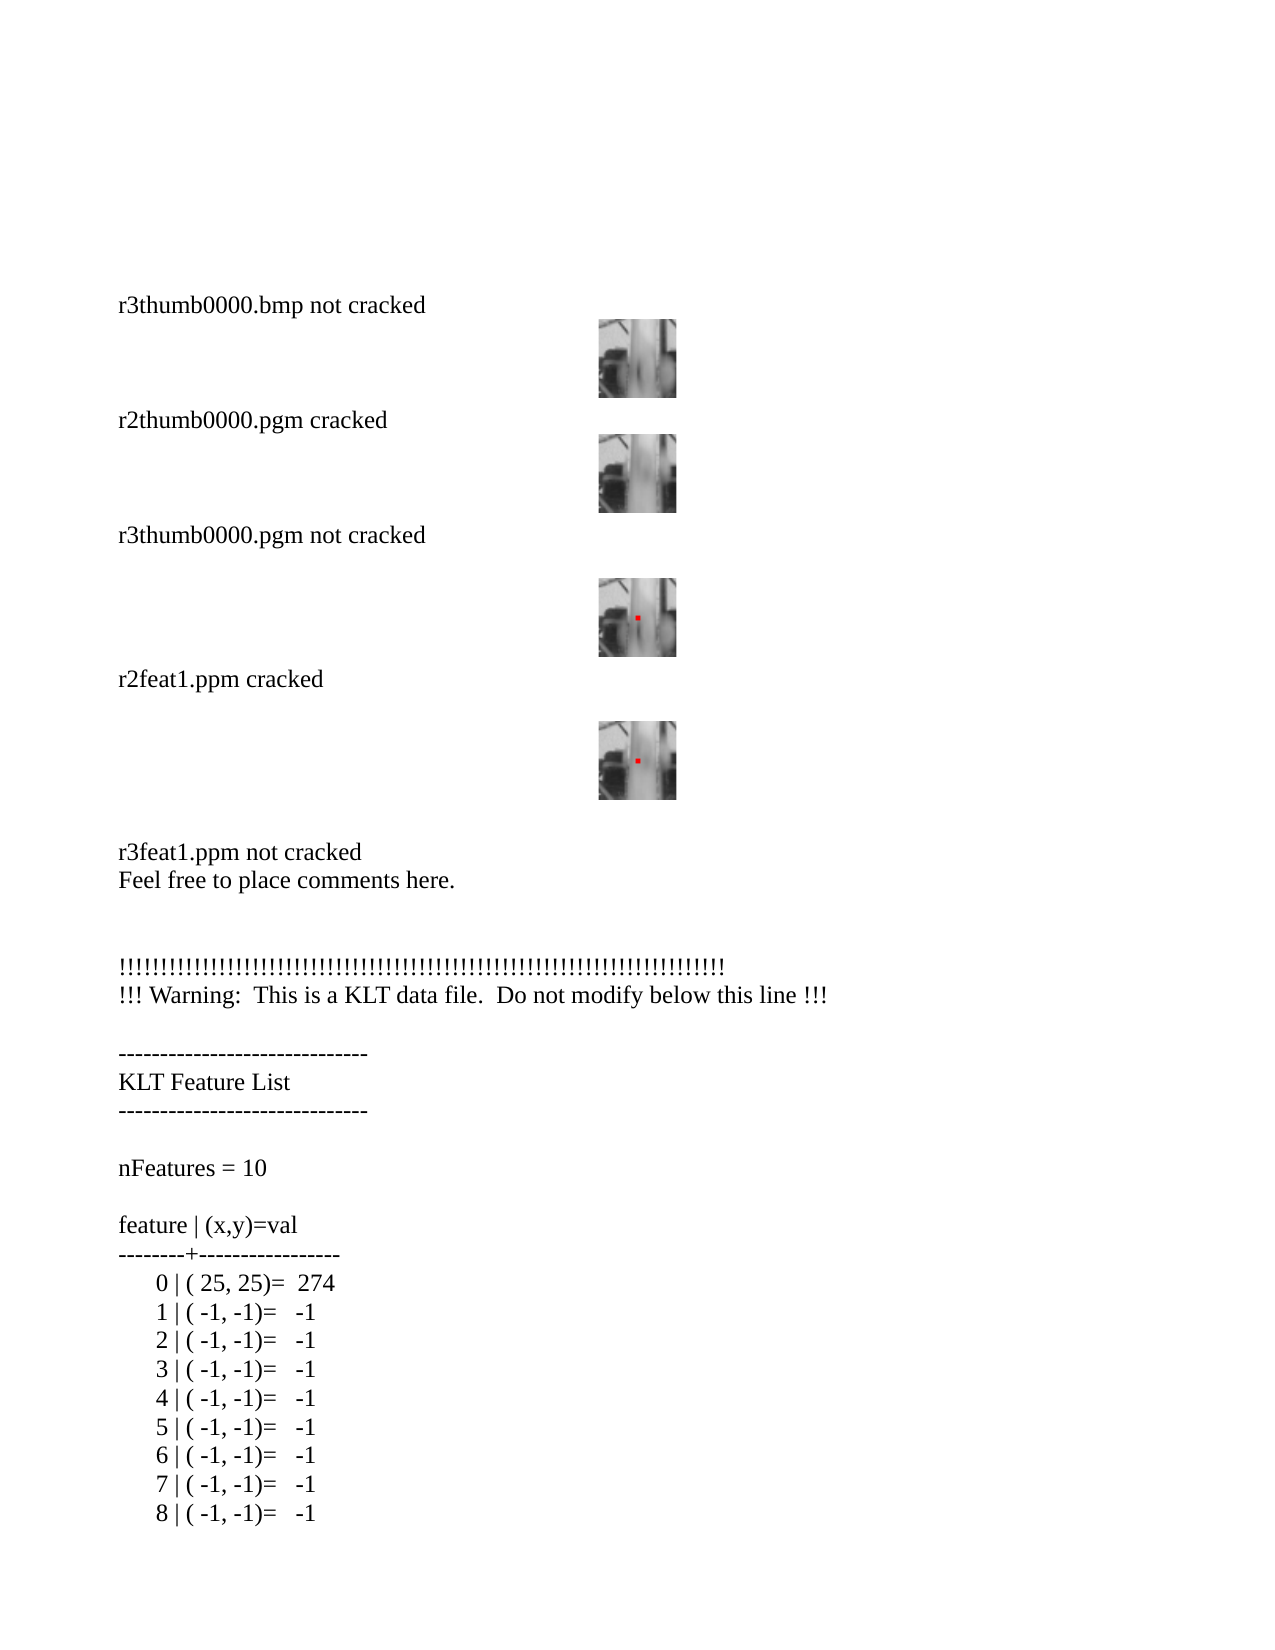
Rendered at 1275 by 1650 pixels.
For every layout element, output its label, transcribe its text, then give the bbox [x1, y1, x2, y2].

text 5 | ( -1, -1)= -1 [118, 1412, 1157, 1441]
text r3thumb0000.bmp not cracked [118, 291, 1157, 319]
text 2 | ( -1, -1)= -1 [118, 1326, 1157, 1354]
text 7 | ( -1, -1)= -1 [118, 1469, 1157, 1498]
text 8 | ( -1, -1)= -1 [118, 1498, 1157, 1527]
text 4 | ( -1, -1)= -1 [118, 1383, 1157, 1412]
text r3feat1.ppm not cracked [118, 837, 1157, 866]
picture [598, 319, 677, 398]
text ------------------------------ [118, 1038, 1157, 1067]
text r3thumb0000.pgm not cracked [118, 521, 1157, 549]
text feature | (x,y)=val [118, 1211, 1157, 1239]
text !!!!!!!!!!!!!!!!!!!!!!!!!!!!!!!!!!!!!!!!!!!!!!!!!!!!!!!!!!!!!!!!!!!!!!!!! [118, 952, 1157, 981]
text nFeatures = 10 [118, 1153, 1157, 1182]
text 1 | ( -1, -1)= -1 [118, 1297, 1157, 1326]
text ------------------------------ [118, 1096, 1157, 1124]
text !!! Warning: This is a KLT data file. Do not modify below this line !!! [118, 981, 1157, 1009]
text 6 | ( -1, -1)= -1 [118, 1441, 1157, 1469]
text Feel free to place comments here. [118, 866, 1157, 894]
text 3 | ( -1, -1)= -1 [118, 1354, 1157, 1383]
text --------+----------------- [118, 1239, 1157, 1268]
picture [598, 578, 677, 657]
text KLT Feature List [118, 1067, 1157, 1096]
text r2feat1.ppm cracked [118, 664, 1157, 693]
picture [598, 434, 677, 513]
picture [598, 721, 677, 800]
text r2thumb0000.pgm cracked [118, 406, 1157, 434]
text 0 | ( 25, 25)= 274 [118, 1268, 1157, 1297]
